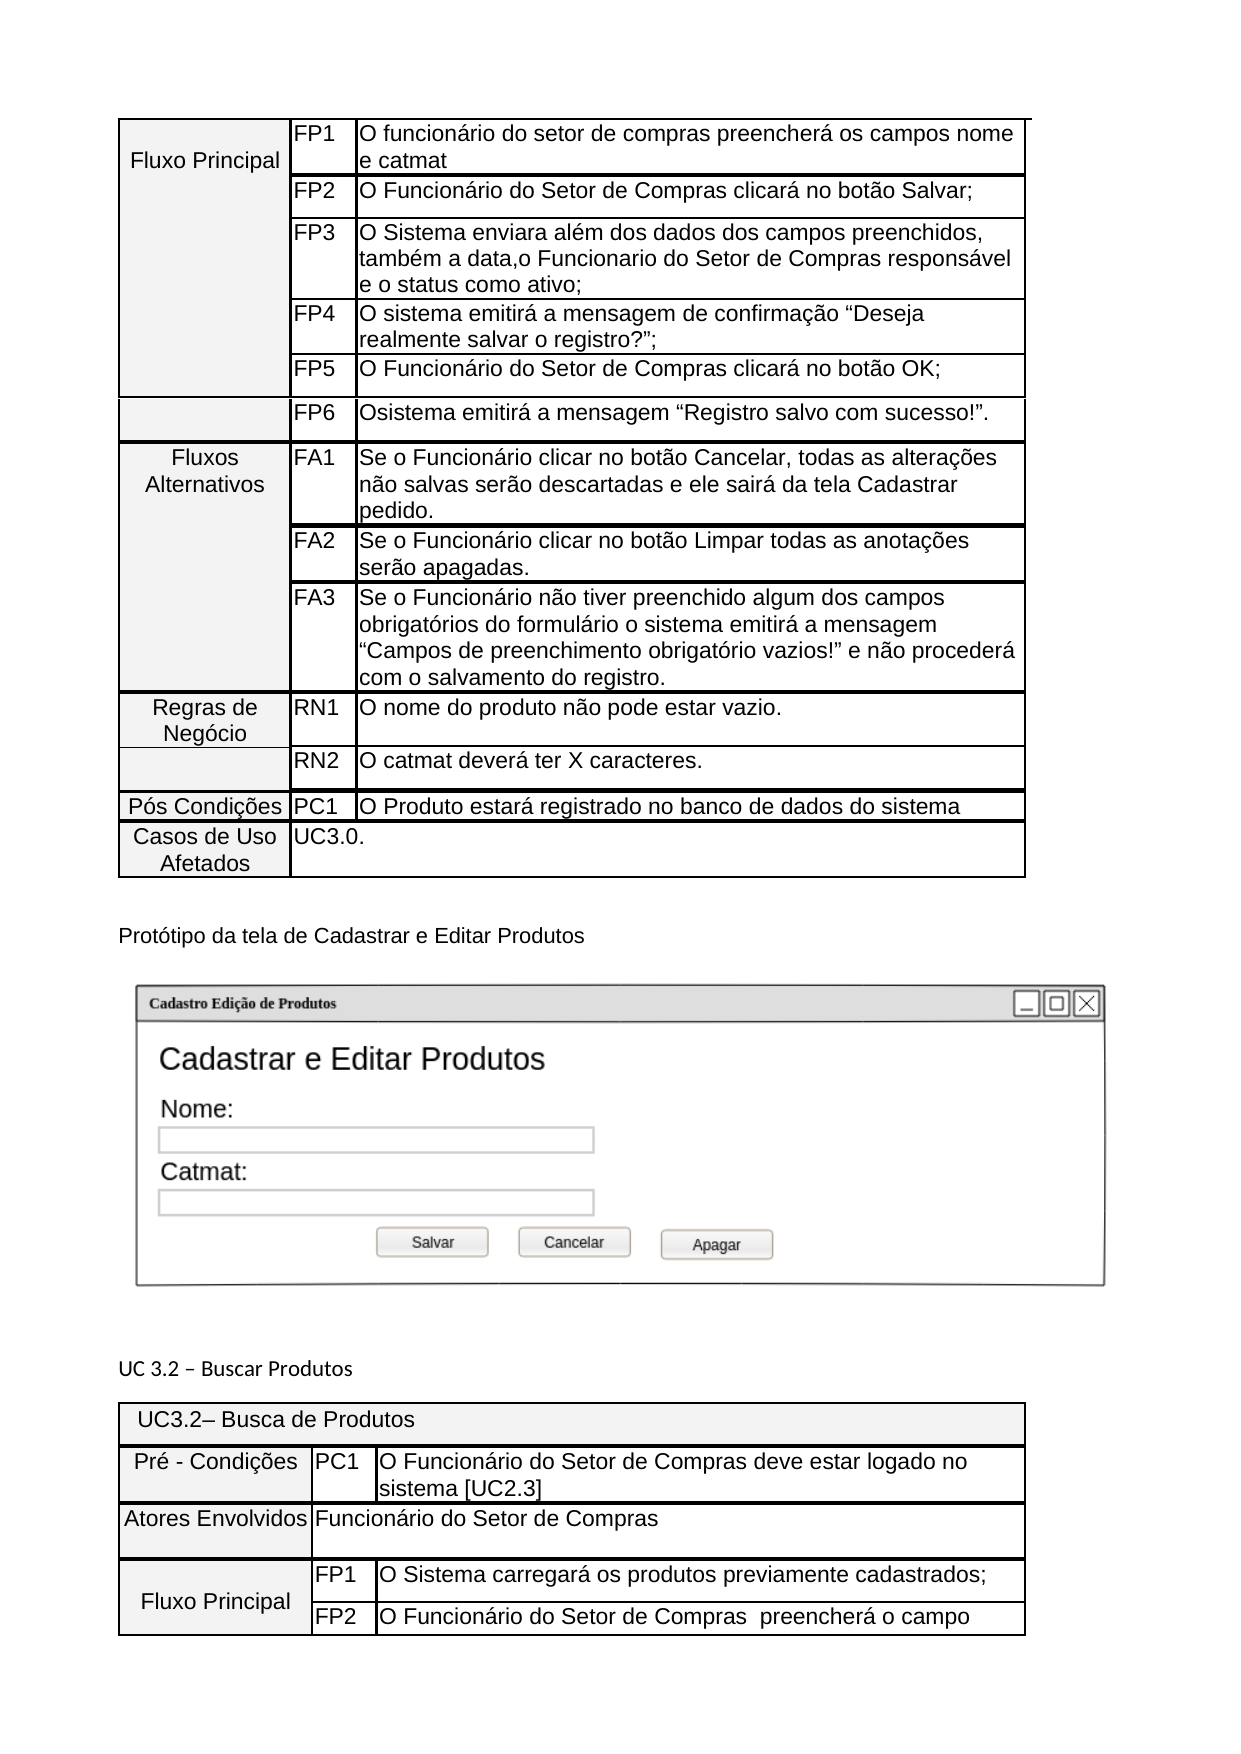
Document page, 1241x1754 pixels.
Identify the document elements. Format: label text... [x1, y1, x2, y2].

table_cell FP1 [313, 1561, 375, 1601]
table_cell O Funcionário do Setor de Compras deve estar logado no sistema [UC2.3] [378, 1448, 1024, 1501]
table_cell Casos de Uso Afetados [120, 823, 289, 876]
table_cell O funcionário do setor de compras preencherá os campos nome e catmat [358, 120, 1024, 173]
table_cell FP4 [292, 300, 355, 353]
table_cell UC3.0. [292, 823, 1024, 876]
table_cell Se o Funcionário clicar no botão Cancelar, todas as alterações não salvas serão descartadas e ele sairá da tela Cadastrar pedido. [358, 444, 1024, 523]
table_cell O sistema emitirá a mensagem de confirmação “Deseja realmente salvar o registro?”; [358, 300, 1024, 353]
table_cell Atores Envolvidos [120, 1505, 311, 1557]
table_cell [1026, 175, 1032, 219]
table_cell RN1 [292, 694, 355, 745]
table_cell [120, 748, 289, 790]
table_cell [1026, 219, 1032, 300]
table_cell [1026, 399, 1032, 442]
table_cell Se o Funcionário não tiver preenchido algum dos campos obrigatórios do formulário o sistema emitirá a mensagem “Campos de preenchimento obrigatório vazios!” e não procederá com o salvamento do registro. [358, 584, 1024, 690]
text UC 3.2 – Buscar Produtos [118, 1354, 1122, 1382]
table_cell Funcionário do Setor de Compras [313, 1505, 1024, 1557]
table_cell [1026, 692, 1032, 747]
table_cell O Funcionário do Setor de Compras clicará no botão Salvar; [358, 177, 1024, 217]
table_cell [1026, 300, 1032, 355]
table_cell Pós Condições [120, 793, 289, 819]
table_cell FA3 [292, 584, 355, 690]
table_cell FP2 [313, 1603, 375, 1634]
table_cell FP2 [292, 177, 355, 217]
table_cell Osistema emitirá a mensagem “Registro salvo com sucesso!”. [358, 399, 1024, 440]
table_cell [1026, 791, 1032, 821]
table_cell Fluxos Alternativos [120, 444, 289, 690]
table_cell [1026, 442, 1032, 525]
table_cell O catmat deverá ter X caracteres. [358, 747, 1024, 788]
table_cell RN2 [292, 747, 355, 788]
table_cell [1026, 120, 1032, 175]
table_cell Fluxo Principal [120, 120, 289, 396]
table_cell [1026, 525, 1032, 582]
table_cell FP1 [292, 120, 355, 173]
table_cell O Sistema enviara além dos dados dos campos preenchidos, também a data,o Funcionario do Setor de Compras responsável e o status como ativo; [358, 219, 1024, 298]
table_cell FP5 [292, 355, 355, 396]
table_cell [1026, 821, 1032, 878]
table_cell Pré - Condições [120, 1448, 311, 1501]
table_cell Regras de Negócio [120, 694, 289, 747]
table_cell Se o Funcionário clicar no botão Limpar todas as anotações serão apagadas. [358, 528, 1024, 580]
table_cell FP6 [292, 399, 355, 440]
table_cell [1026, 582, 1032, 692]
table_cell [120, 399, 289, 440]
table_cell O Sistema carregará os produtos previamente cadastrados; [378, 1561, 1024, 1601]
table_cell FA2 [292, 528, 355, 580]
table_cell PC1 [292, 793, 355, 819]
table_cell O Produto estará registrado no banco de dados do sistema [358, 793, 1024, 819]
table_cell FP3 [292, 219, 355, 298]
text Protótipo da tela de Cadastrar e Editar Produtos [118, 922, 1122, 948]
table_cell [1026, 747, 1032, 791]
table_cell O nome do produto não pode estar vazio. [358, 694, 1024, 745]
table_cell O Funcionário do Setor de Compras clicará no botão OK; [358, 355, 1024, 396]
table_cell PC1 [313, 1448, 375, 1501]
table_header UC3.2– Busca de Produtos [120, 1404, 1024, 1444]
table_cell [1026, 355, 1032, 398]
table_cell Fluxo Principal [120, 1561, 311, 1634]
table_cell O Funcionário do Setor de Compras preencherá o campo [378, 1603, 1024, 1634]
table_cell FA1 [292, 444, 355, 523]
picture [118, 967, 1123, 1303]
